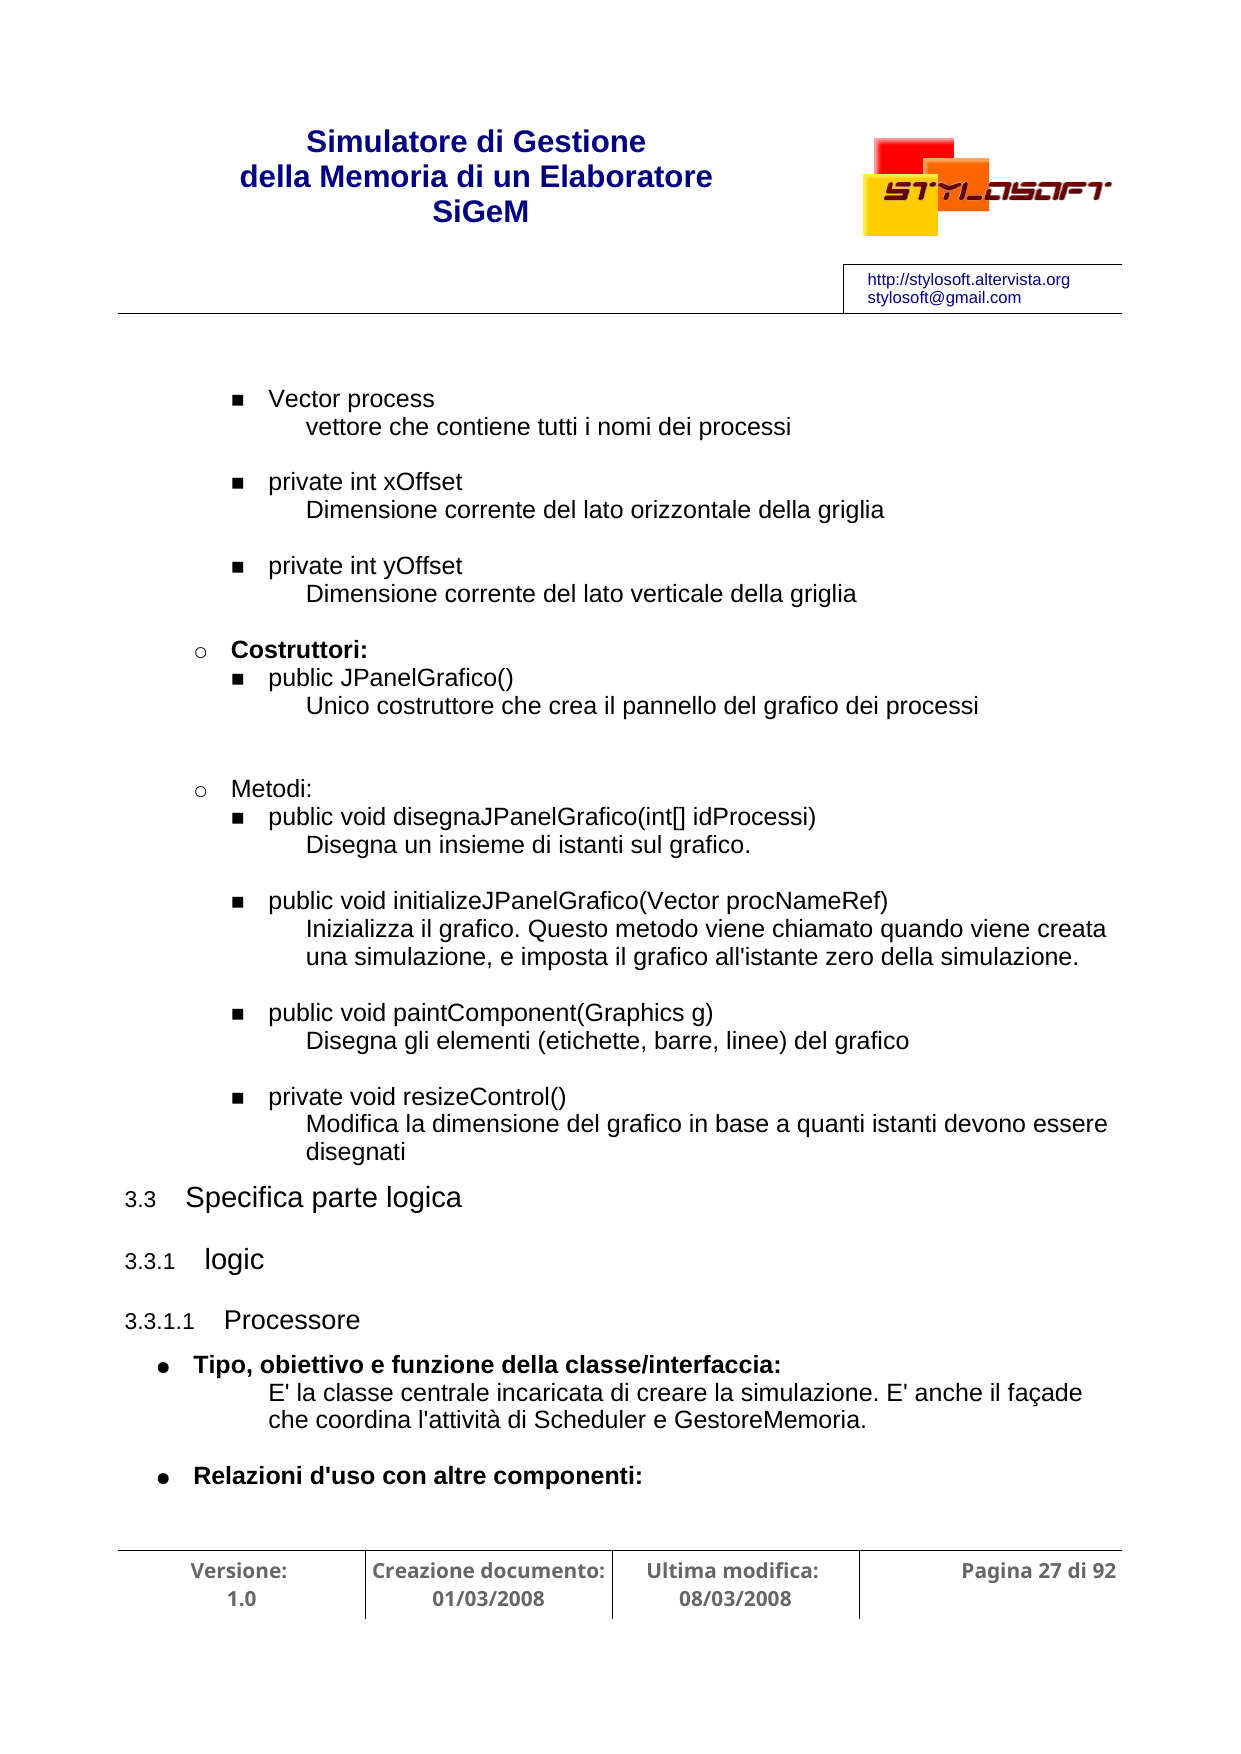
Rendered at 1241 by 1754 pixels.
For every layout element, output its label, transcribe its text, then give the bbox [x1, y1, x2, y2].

subtitle Specifica parte logica [118, 1181, 1122, 1213]
list Unico costruttore che crea il pannello del grafico dei processi [268, 692, 1122, 719]
list Dimensione corrente del lato orizzontale della griglia [268, 496, 1122, 524]
list Relazioni d'uso con altre componenti: [156, 1462, 1122, 1490]
list Tipo, obiettivo e funzione della classe/interfaccia: [156, 1350, 1122, 1378]
list Disegna un insieme di istanti sul grafico. [268, 831, 1122, 859]
list public void paintComponent(Graphics g) [231, 999, 1122, 1027]
list public void disegnaJPanelGrafico(int[] idProcessi) [231, 803, 1122, 831]
list Dimensione corrente del lato verticale della griglia [268, 580, 1122, 608]
list E' la classe centrale incaricata di creare la simulazione. E' anche il façade che coordina l'attività di Scheduler e GestoreMemoria. [231, 1378, 1122, 1434]
subtitle logic [118, 1243, 1122, 1276]
list private void resizeControl() [231, 1082, 1122, 1110]
picture [848, 123, 1117, 247]
list Vector process [231, 384, 1122, 412]
list private int yOffset [231, 552, 1122, 580]
list public JPanelGrafico() [231, 664, 1122, 692]
list vettore che contiene tutti i nomi dei processi [268, 412, 1122, 440]
list Modifica la dimensione del grafico in base a quanti istanti devono essere disegnati [268, 1110, 1122, 1166]
list Costruttori: [193, 636, 1122, 664]
list Inizializza il grafico. Questo metodo viene chiamato quando viene creata una simulazione, e imposta il grafico all'istante zero della simulazione. [268, 915, 1122, 971]
list Disegna gli elementi (etichette, barre, linee) del grafico [268, 1027, 1122, 1054]
list public void initializeJPanelGrafico(Vector procNameRef) [231, 887, 1122, 915]
subtitle Processore [118, 1305, 1122, 1336]
list Metodi: [193, 775, 1122, 803]
list private int xOffset [231, 468, 1122, 496]
